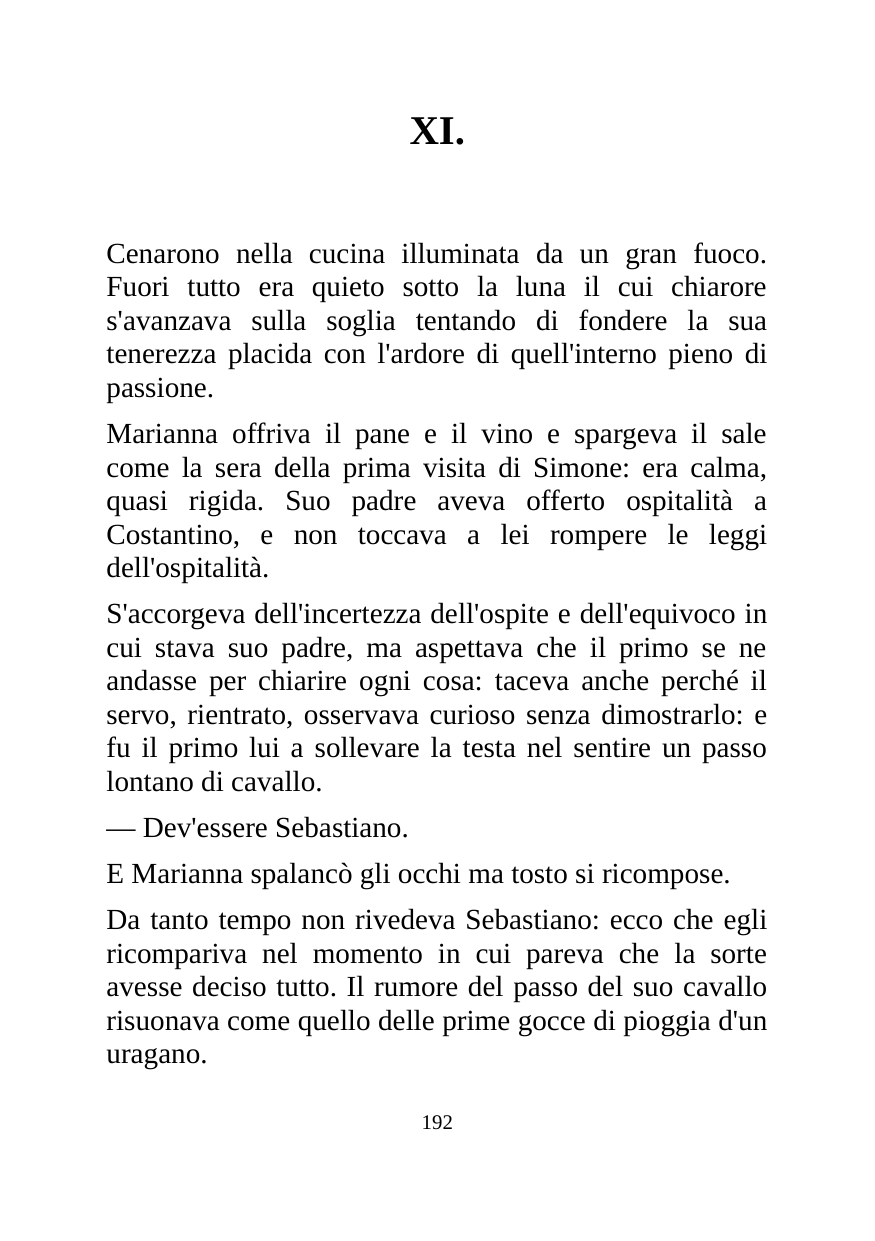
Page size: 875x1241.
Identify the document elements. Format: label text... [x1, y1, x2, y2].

text E Marianna spalancò gli occhi ma tosto si ricompose. [106, 856, 768, 890]
text Cenarono nella cucina illuminata da un gran fuoco. Fuori tutto era quieto sotto la luna il cui chiarore s'avanzava sulla soglia tentando di fondere la sua tenerezza placida con l'ardore di quell'interno pieno di passione. [106, 236, 768, 404]
subtitle XI. [106, 106, 768, 153]
text Marianna offriva il pane e il vino e spargeva il sale come la sera della prima visita di Simone: era calma, quasi rigida. Suo padre aveva offerto ospitalità a Costantino, e non toccava a lei rompere le leggi dell'ospitalità. [106, 416, 768, 584]
text — Dev'essere Sebastiano. [106, 810, 768, 844]
text Da tanto tempo non rivedeva Sebastiano: ecco che egli ricompariva nel momento in cui pareva che la sorte avesse deciso tutto. Il rumore del passo del suo cavallo risuonava come quello delle prime gocce di pioggia d'un uragano. [106, 902, 768, 1070]
text S'accorgeva dell'incertezza dell'ospite e dell'equivoco in cui stava suo padre, ma aspettava che il primo se ne andasse per chiarire ogni cosa: taceva anche perché il servo, rientrato, osservava curioso senza dimostrarlo: e fu il primo lui a sollevare la testa nel sentire un passo lontano di cavallo. [106, 596, 768, 798]
